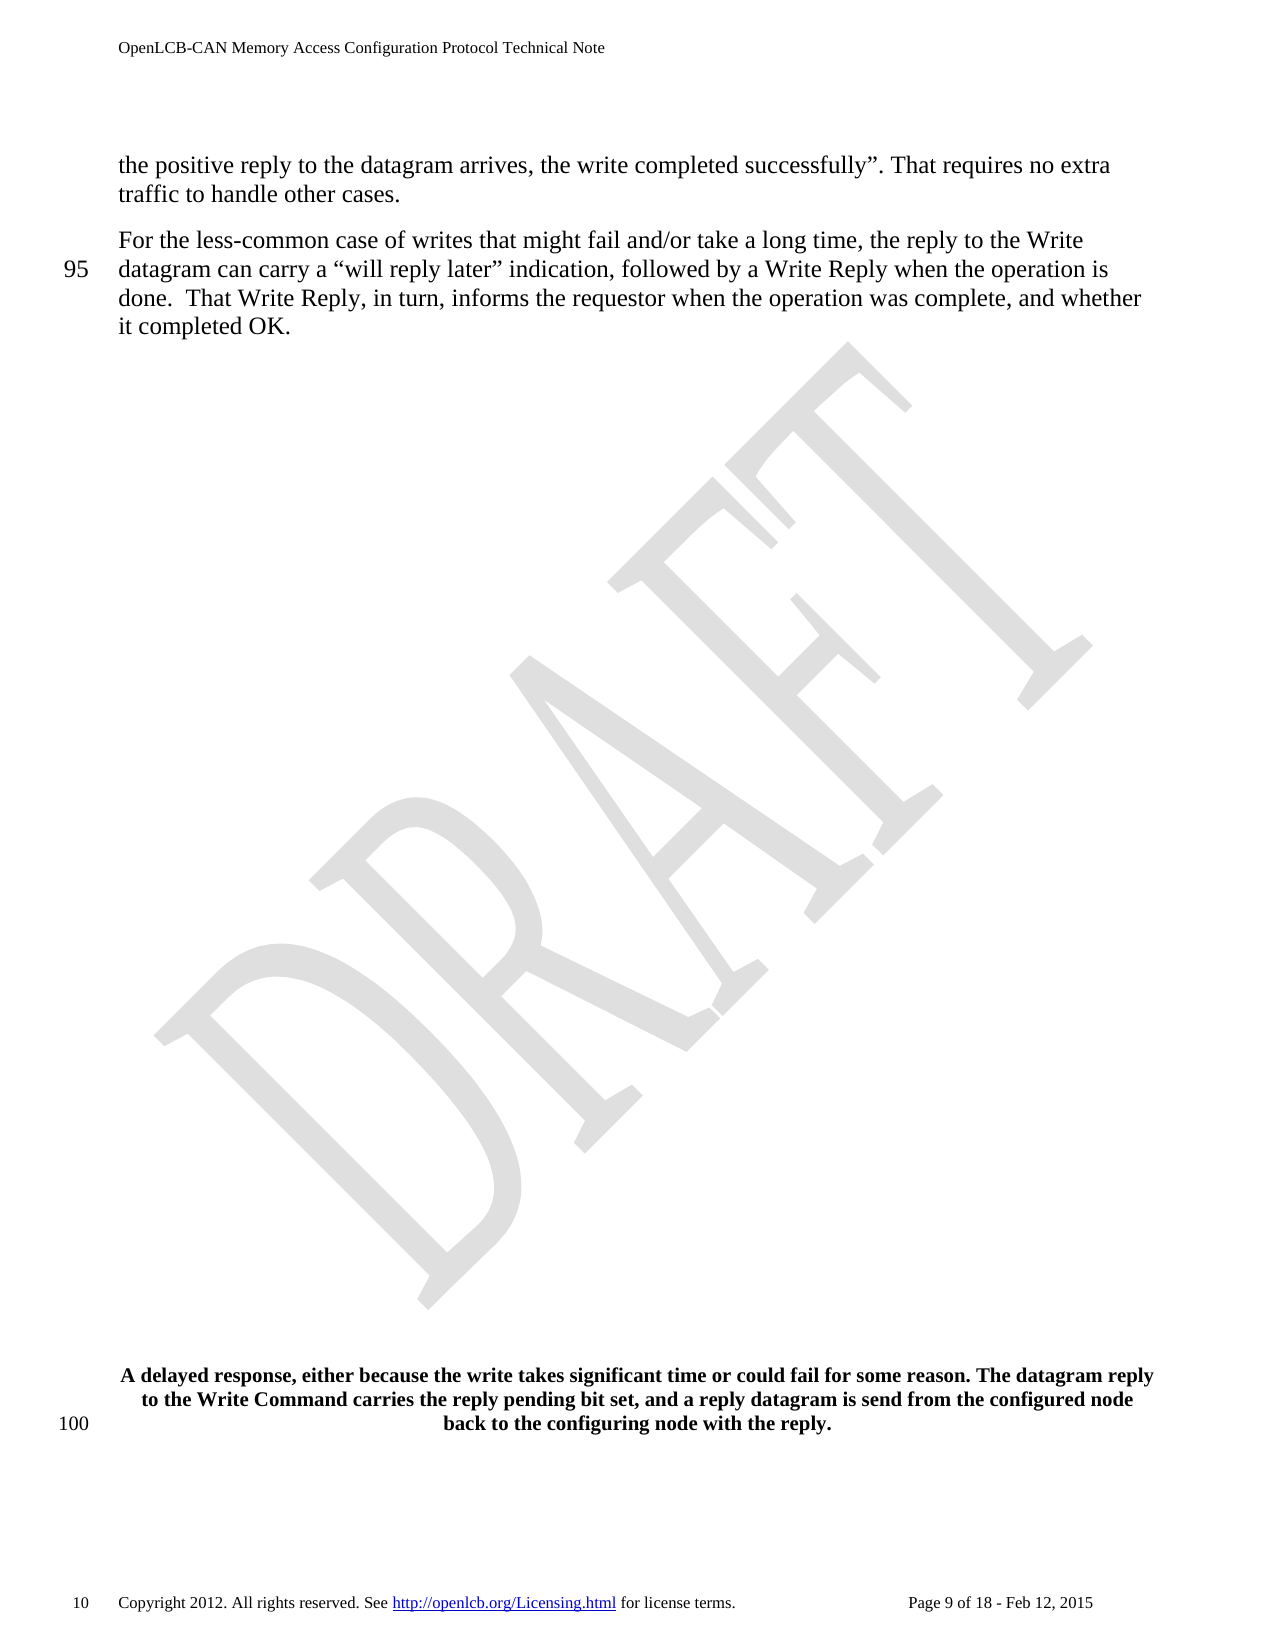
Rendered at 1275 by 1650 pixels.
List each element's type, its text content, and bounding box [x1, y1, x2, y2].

text A delayed response, either because the write takes significant time or could fail for some reason. The datagram reply to the Write Command carries the reply pending bit set, and a reply datagram is send from the configured node back to the configuring node with the reply. [118, 358, 1157, 1435]
text For the less-common case of writes that might fail and/or take a long time, the reply to the Write datagram can carry a “will reply later” indication, followed by a Write Reply when the operation is done. That Write Reply, in turn, informs the requestor when the operation was complete, and whether it completed OK. [118, 225, 1157, 340]
text the positive reply to the datagram arrives, the write completed successfully”. That requires no extra traffic to handle other cases. [118, 150, 1157, 207]
